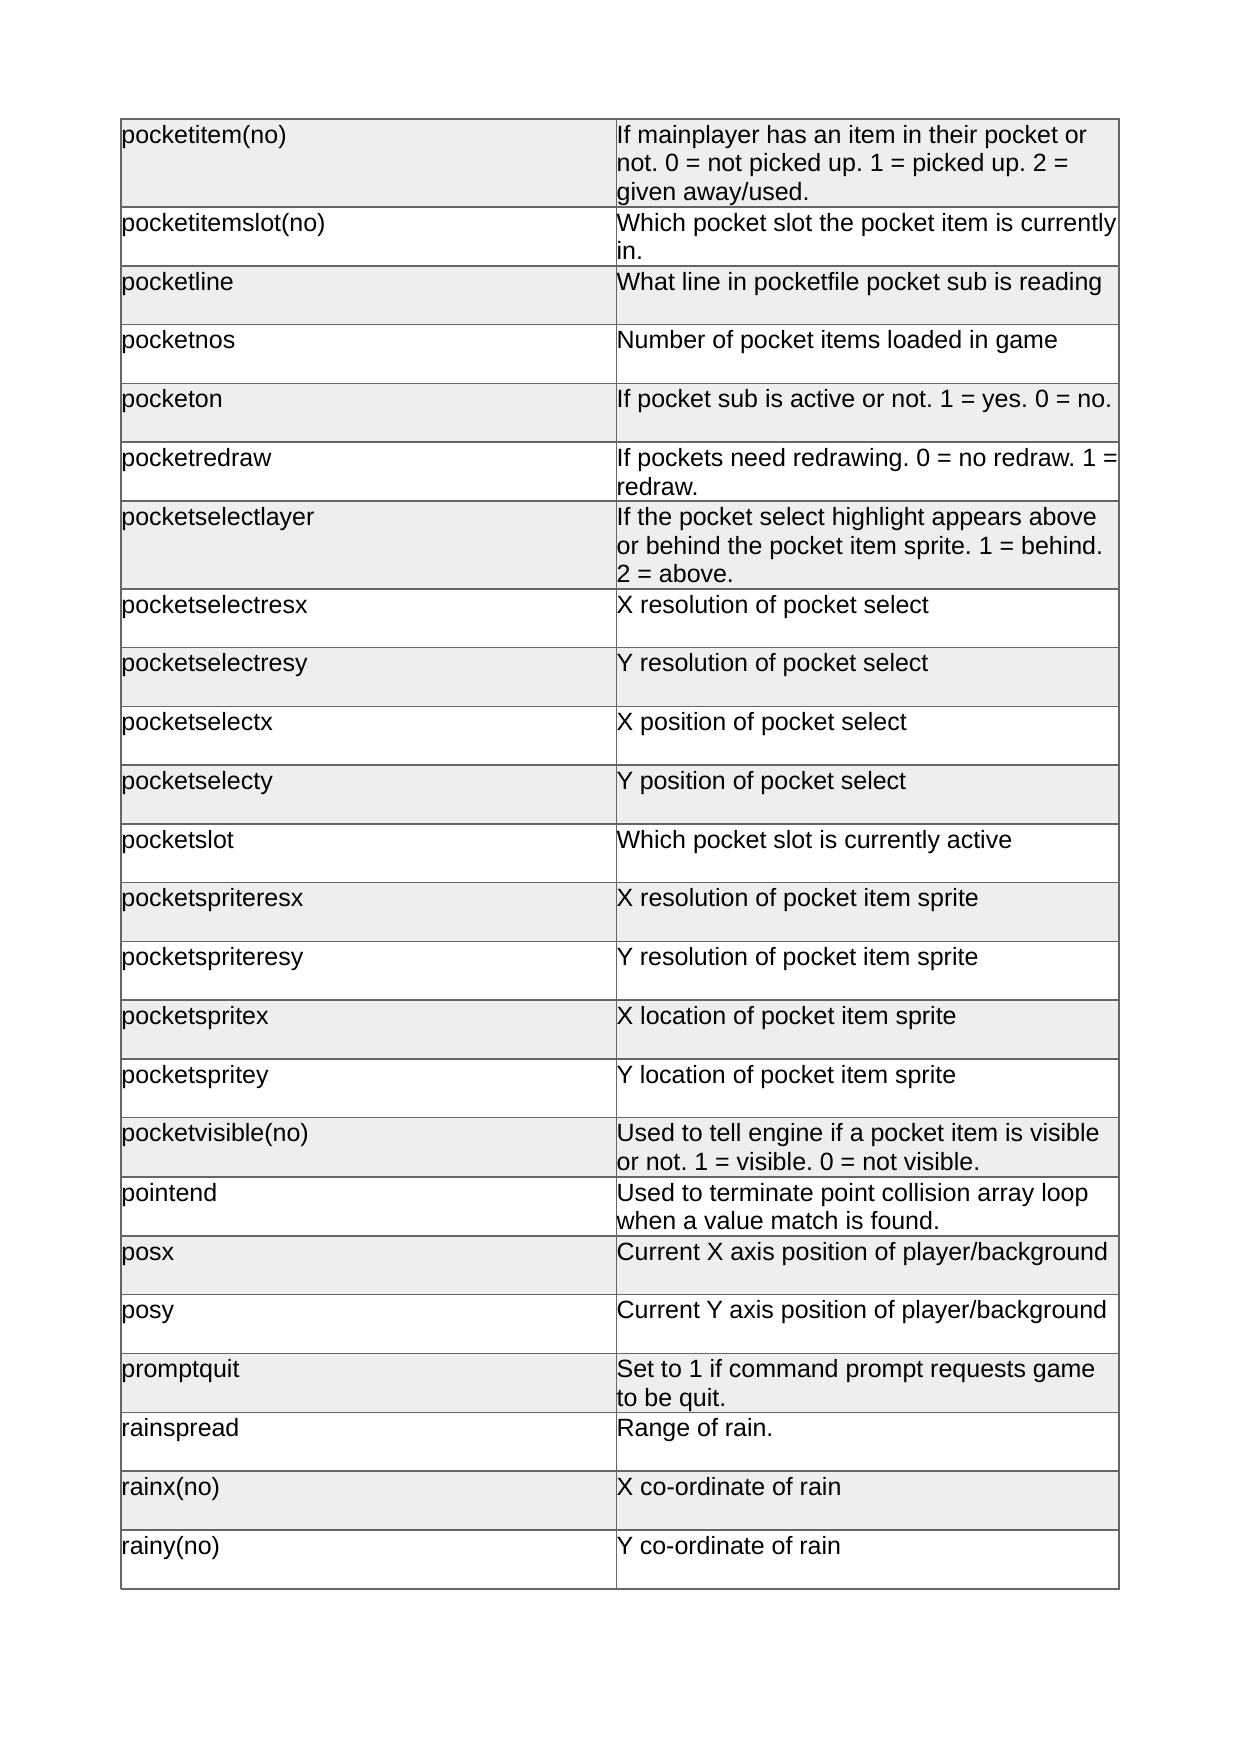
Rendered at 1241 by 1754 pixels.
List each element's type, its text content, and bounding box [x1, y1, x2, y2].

table_cell pocketon [122, 384, 616, 441]
table_cell pocketitemslot(no) [122, 208, 616, 265]
table_cell pocketvisible(no) [122, 1118, 616, 1176]
table_cell pocketselectresx [122, 590, 616, 647]
table_cell Y resolution of pocket select [617, 648, 1118, 706]
table_cell pocketselectresy [122, 648, 616, 706]
table_cell X location of pocket item sprite [617, 1001, 1118, 1058]
table_cell rainx(no) [122, 1472, 616, 1529]
table_cell Y position of pocket select [617, 766, 1118, 823]
table_cell Used to terminate point collision array loop when a value match is found. [617, 1178, 1118, 1235]
table_cell pocketselectx [122, 707, 616, 764]
table_cell promptquit [122, 1354, 616, 1412]
table_cell pocketselectlayer [122, 502, 616, 588]
table_cell pocketselecty [122, 766, 616, 823]
table_cell If pockets need redrawing. 0 = no redraw. 1 = redraw. [617, 443, 1118, 500]
table_cell Y resolution of pocket item sprite [617, 942, 1118, 999]
table_cell posy [122, 1295, 616, 1352]
table_cell pocketredraw [122, 443, 616, 500]
table_cell Set to 1 if command prompt requests game to be quit. [617, 1354, 1118, 1412]
table_cell If pocket sub is active or not. 1 = yes. 0 = no. [617, 384, 1118, 441]
table_cell posx [122, 1237, 616, 1294]
table_cell pocketspritex [122, 1001, 616, 1058]
table_cell pocketspritey [122, 1060, 616, 1117]
table_cell X position of pocket select [617, 707, 1118, 764]
table_cell pocketspriteresy [122, 942, 616, 999]
table_cell pocketnos [122, 325, 616, 382]
table_cell Range of rain. [617, 1413, 1118, 1470]
table_cell X resolution of pocket select [617, 590, 1118, 647]
table_cell If mainplayer has an item in their pocket or not. 0 = not picked up. 1 = picked up. 2 = given away/used. [617, 120, 1118, 206]
table_cell X co-ordinate of rain [617, 1472, 1118, 1529]
table_cell What line in pocketfile pocket sub is reading [617, 267, 1118, 324]
table_cell pocketslot [122, 825, 616, 882]
table_cell Current Y axis position of player/background [617, 1295, 1118, 1352]
table_cell Used to tell engine if a pocket item is visible or not. 1 = visible. 0 = not visible. [617, 1118, 1118, 1176]
table_cell pocketspriteresx [122, 883, 616, 941]
table_cell X resolution of pocket item sprite [617, 883, 1118, 941]
table_cell Number of pocket items loaded in game [617, 325, 1118, 382]
table_cell rainspread [122, 1413, 616, 1470]
table_cell Current X axis position of player/background [617, 1237, 1118, 1294]
table_cell Y co-ordinate of rain [617, 1531, 1118, 1588]
table_cell Which pocket slot is currently active [617, 825, 1118, 882]
table_cell rainy(no) [122, 1531, 616, 1588]
table_cell pointend [122, 1178, 616, 1235]
table_cell pocketitem(no) [122, 120, 616, 206]
table_cell If the pocket select highlight appears above or behind the pocket item sprite. 1 = behind. 2 = above. [617, 502, 1118, 588]
table_cell Y location of pocket item sprite [617, 1060, 1118, 1117]
table_cell pocketline [122, 267, 616, 324]
table_cell Which pocket slot the pocket item is currently in. [617, 208, 1118, 265]
